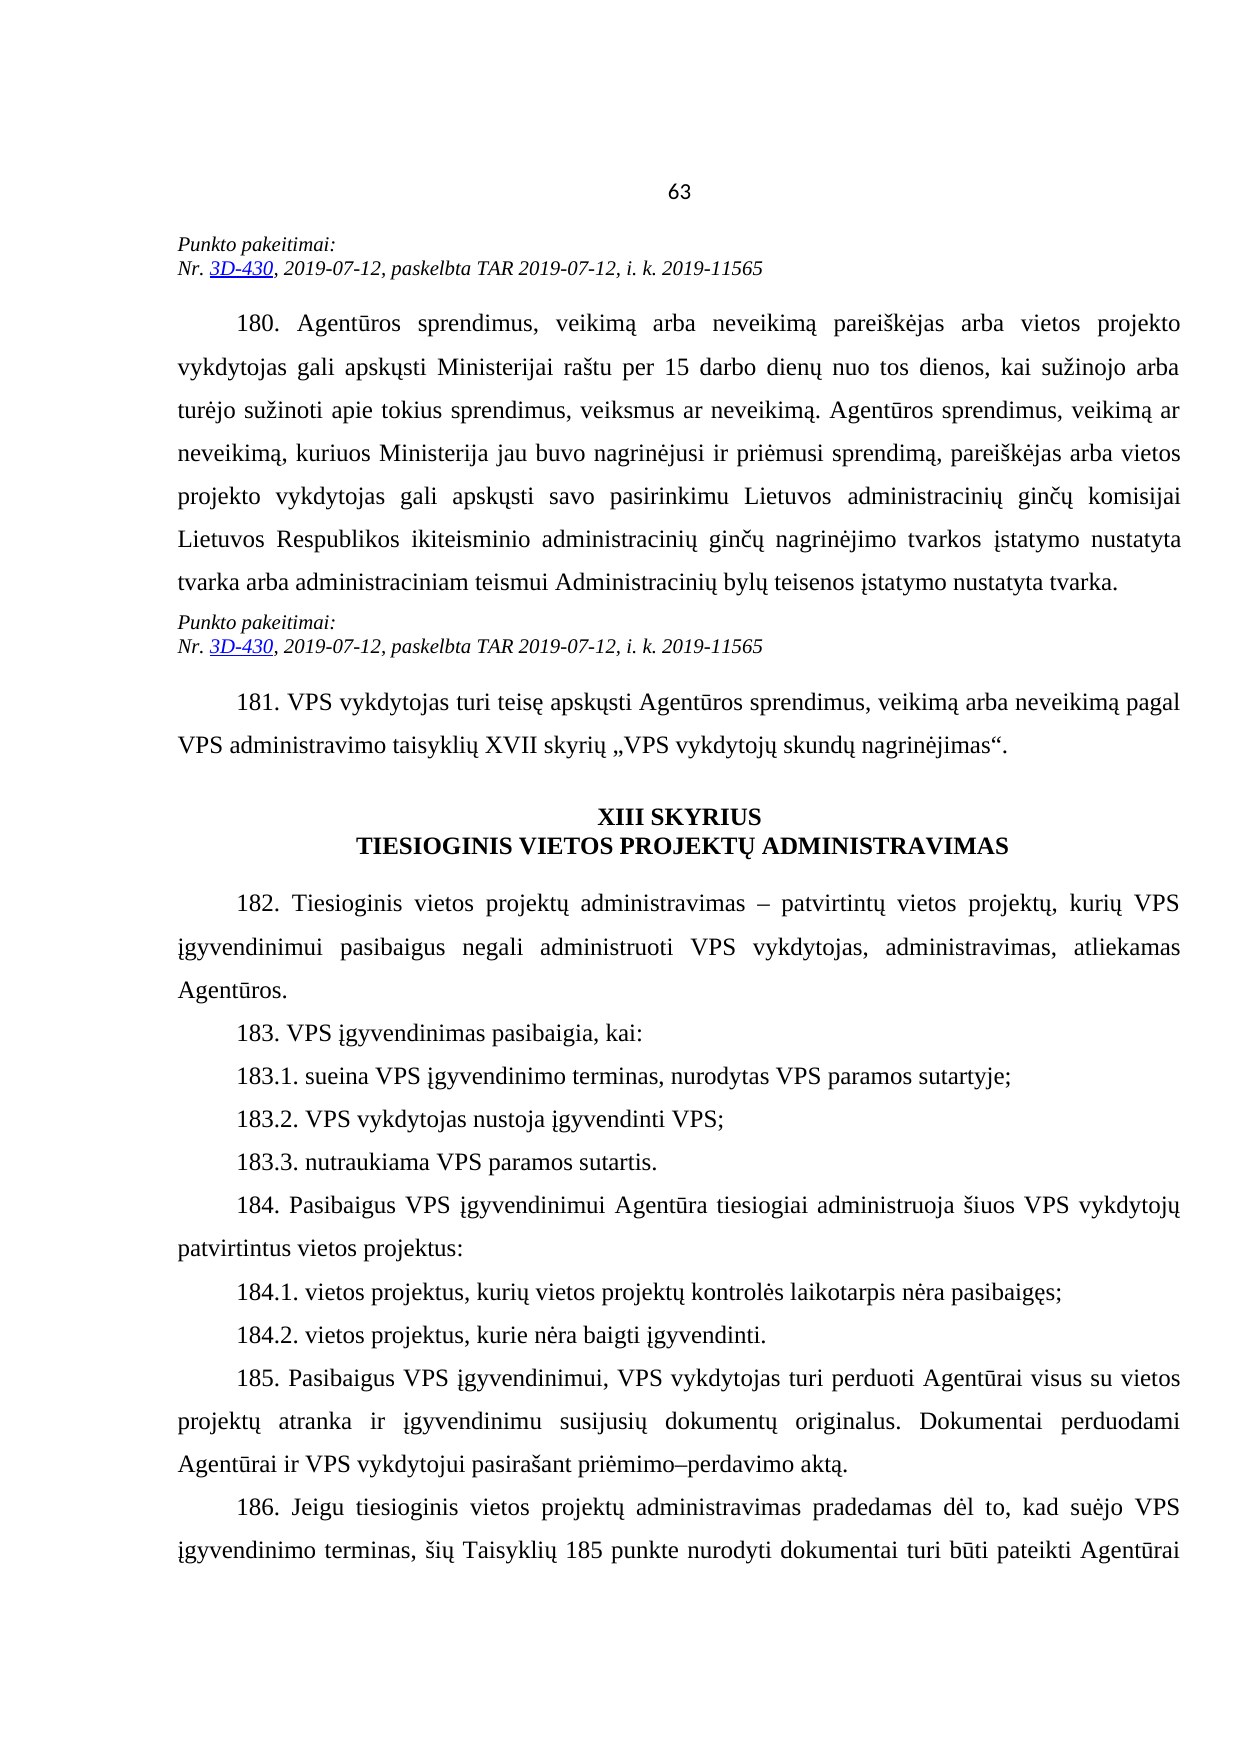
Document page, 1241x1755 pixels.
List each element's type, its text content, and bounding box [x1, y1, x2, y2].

text 183.2. VPS vykdytojas nustoja įgyvendinti VPS; [177, 1104, 1181, 1133]
text 186. Jeigu tiesioginis vietos projektų administravimas pradedamas dėl to, kad suėjo VPS įgyvendinimo terminas, šių Taisyklių 185 punkte nurodyti dokumentai turi būti pateikti Agentūrai [177, 1492, 1181, 1564]
text 183.1. sueina VPS įgyvendinimo terminas, nurodytas VPS paramos sutartyje; [177, 1061, 1181, 1090]
text Nr. 3D-430, 2019-07-12, paskelbta TAR 2019-07-12, i. k. 2019-11565 [177, 256, 1181, 280]
text 185. Pasibaigus VPS įgyvendinimui, VPS vykdytojas turi perduoti Agentūrai visus su vietos projektų atranka ir įgyvendinimu susijusių dokumentų originalus. Dokumentai perduodami Agentūrai ir VPS vykdytojui pasirašant priėmimo–perdavimo aktą. [177, 1363, 1181, 1478]
text 184. Pasibaigus VPS įgyvendinimui Agentūra tiesiogiai administruoja šiuos VPS vykdytojų patvirtintus vietos projektus: [177, 1190, 1181, 1262]
text Punkto pakeitimai: [177, 232, 1181, 256]
text XIII SKYRIUS [177, 802, 1181, 831]
text 181. VPS vykdytojas turi teisę apskųsti Agentūros sprendimus, veikimą arba neveikimą pagal VPS administravimo taisyklių XVII skyrių „VPS vykdytojų skundų nagrinėjimas“. [177, 687, 1181, 759]
text 184.2. vietos projektus, kurie nėra baigti įgyvendinti. [177, 1320, 1181, 1348]
text Tiesioginis vietos projektų administravimas [177, 831, 1181, 860]
text 182. Tiesioginis vietos projektų administravimas – patvirtintų vietos projektų, kurių VPS įgyvendinimui pasibaigus negali administruoti VPS vykdytojas, administravimas, atliekamas Agentūros. [177, 888, 1181, 1003]
text Nr. 3D-430, 2019-07-12, paskelbta TAR 2019-07-12, i. k. 2019-11565 [177, 634, 1181, 658]
text 183. VPS įgyvendinimas pasibaigia, kai: [177, 1018, 1181, 1047]
text 184.1. vietos projektus, kurių vietos projektų kontrolės laikotarpis nėra pasibaigęs; [177, 1277, 1181, 1305]
text 183.3. nutraukiama VPS paramos sutartis. [177, 1147, 1181, 1176]
text Punkto pakeitimai: [177, 610, 1181, 634]
text 180. Agentūros sprendimus, veikimą arba neveikimą pareiškėjas arba vietos projekto vykdytojas gali apskųsti Ministerijai raštu per 15 darbo dienų nuo tos dienos, kai sužinojo arba turėjo sužinoti apie tokius sprendimus, veiksmus ar neveikimą. Agentūros sprendimus, veikimą ar neveikimą, kuriuos Ministerija jau buvo nagrinėjusi ir priėmusi sprendimą, pareiškėjas arba vietos projekto vykdytojas gali apskųsti savo pasirinkimu Lietuvos administracinių ginčų komisijai Lietuvos Respublikos ikiteisminio administracinių ginčų nagrinėjimo tvarkos įstatymo nustatyta tvarka arba administraciniam teismui Administracinių bylų teisenos įstatymo nustatyta tvarka. [177, 308, 1181, 596]
